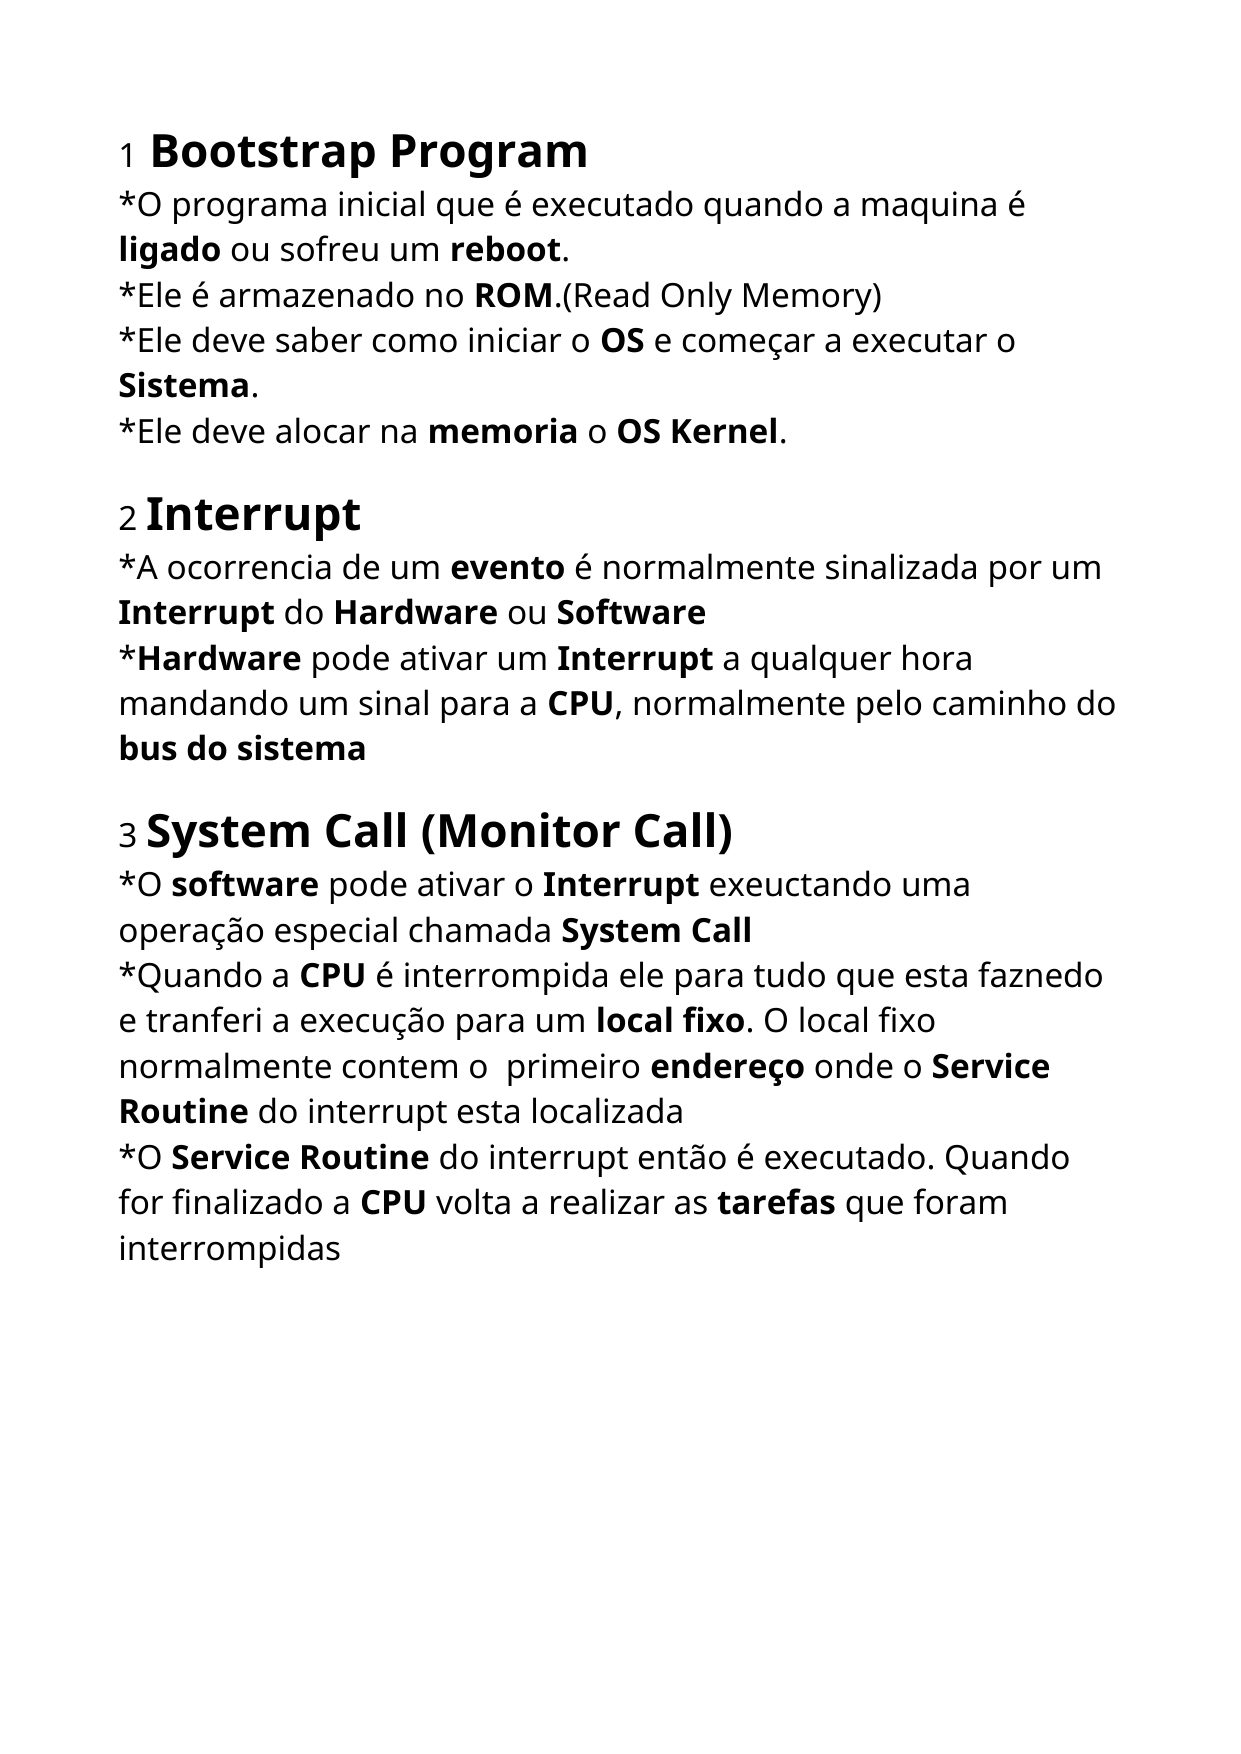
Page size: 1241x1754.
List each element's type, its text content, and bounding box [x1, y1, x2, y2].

text *Hardware pode ativar um Interrupt a qualquer hora mandando um sinal para a CPU, normalmente pelo caminho do bus do sistema [118, 634, 1122, 771]
text *A ocorrencia de um evento é normalmente sinalizada por um Interrupt do Hardware ou Software [118, 543, 1122, 634]
text *O programa inicial que é executado quando a maquina é ligado ou sofreu um reboot. [118, 181, 1122, 271]
text *Ele é armazenado no ROM.(Read Only Memory) [118, 271, 1122, 317]
text *Ele deve saber como iniciar o OS e começar a executar o Sistema. [118, 317, 1122, 408]
text *Quando a CPU é interrompida ele para tudo que esta faznedo e tranferi a execução para um local fixo. O local fixo normalmente contem o primeiro endereço onde o Service Routine do interrupt esta localizada [118, 952, 1122, 1133]
text 2 Interrupt [118, 481, 1122, 543]
text 1 Bootstrap Program [118, 118, 1122, 181]
text *O Service Routine do interrupt então é executado. Quando for finalizado a CPU volta a realizar as tarefas que foram interrompidas [118, 1133, 1122, 1270]
text 3 System Call (Monitor Call) [118, 798, 1122, 861]
text *O software pode ativar o Interrupt exeuctando uma operação especial chamada System Call [118, 861, 1122, 952]
text *Ele deve alocar na memoria o OS Kernel. [118, 408, 1122, 453]
